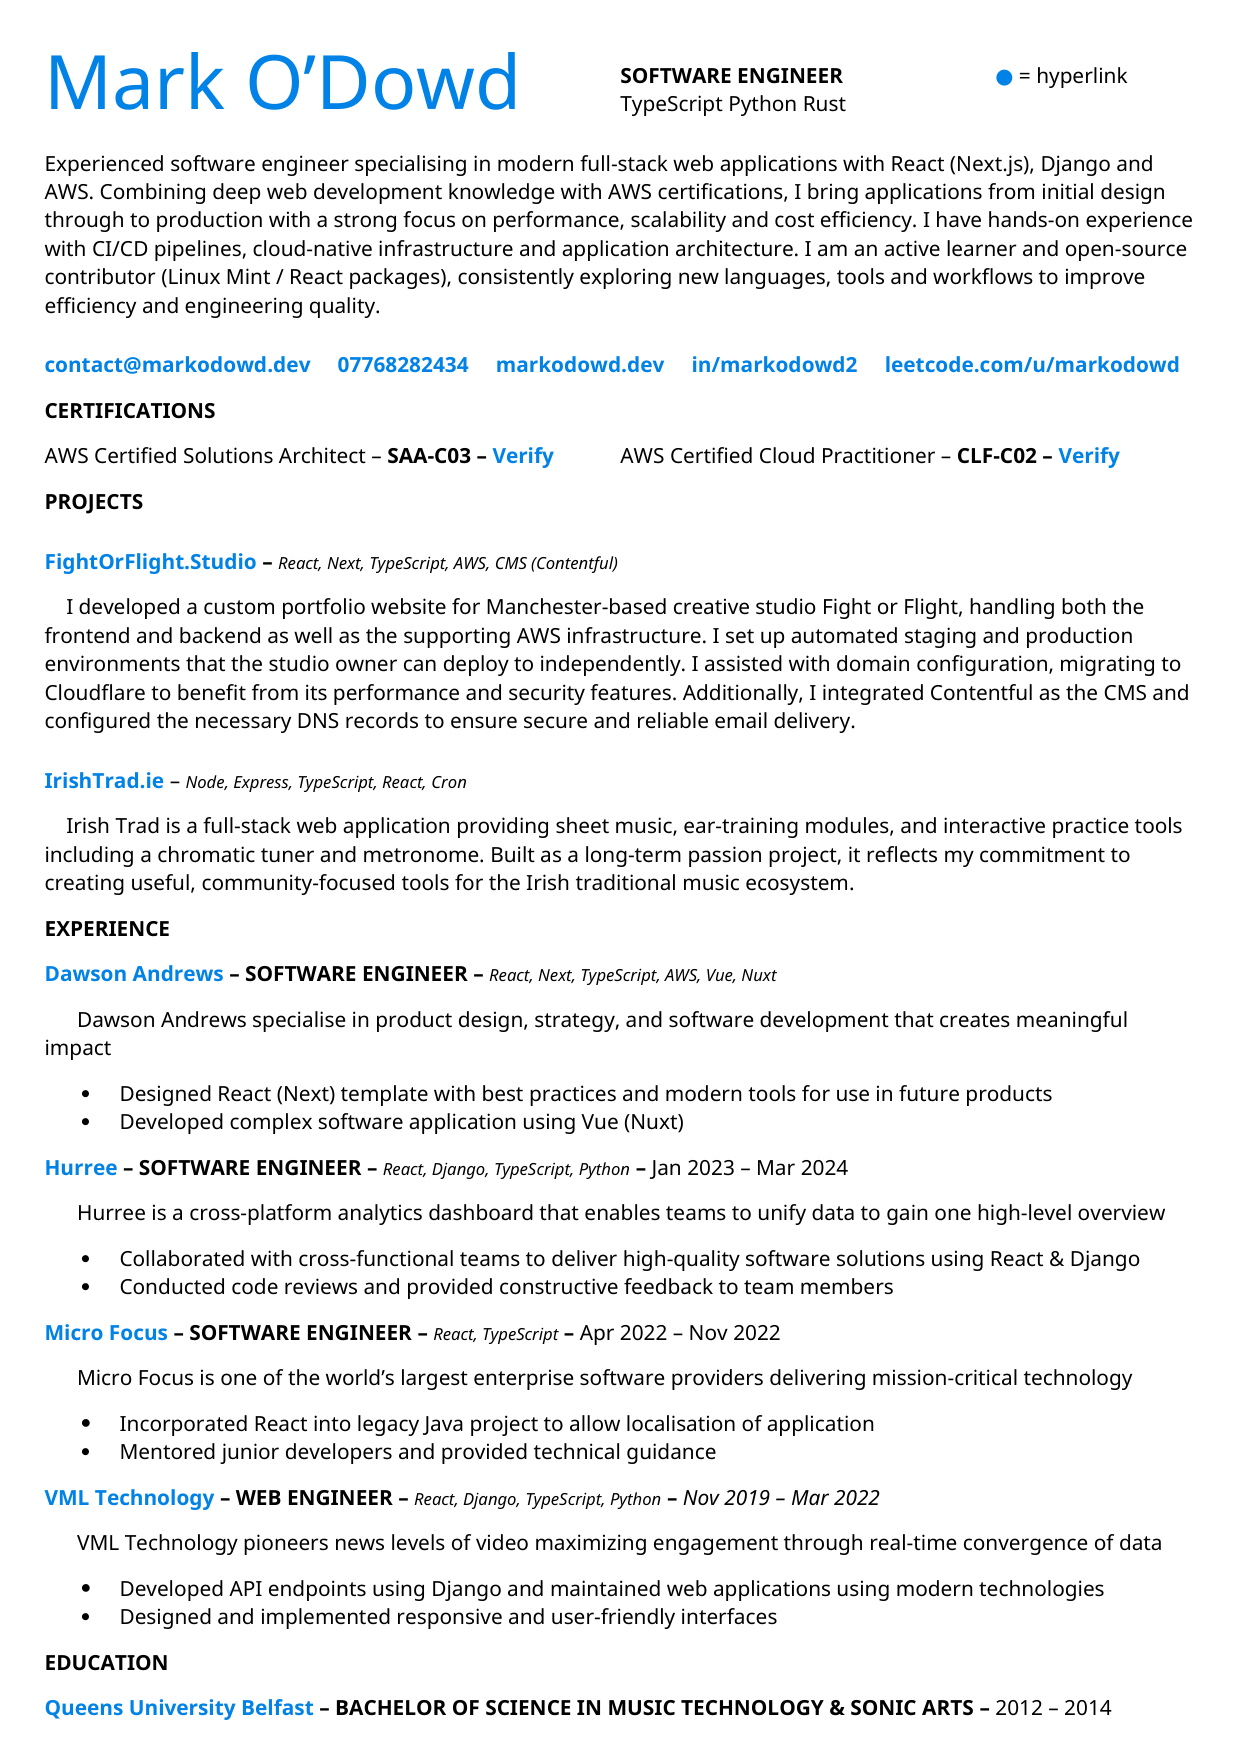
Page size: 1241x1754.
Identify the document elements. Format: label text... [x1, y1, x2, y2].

text SOFTWARE ENGINEER ● = hyperlink [620, 61, 1196, 89]
text Queens University Belfast – BACHELOR OF SCIENCE IN MUSIC TECHNOLOGY & SONIC ARTS – 2012 – 2014 [44, 1693, 1196, 1722]
text EDUCATION [44, 1648, 1196, 1676]
list Designed React (Next) template with best practices and modern tools for use in future products [82, 1079, 1196, 1107]
list Incorporated React into legacy Java project to allow localisation of application [82, 1409, 1196, 1437]
list Conducted code reviews and provided constructive feedback to team members [82, 1272, 1196, 1301]
text AWS Certified Solutions Architect – SAA-C03 – Verify [44, 442, 620, 470]
text Micro Focus is one of the world’s largest enterprise software providers delivering mission-critical technology [44, 1363, 1196, 1392]
text CERTIFICATIONS [44, 396, 1196, 424]
text VML Technology pioneers news levels of video maximizing engagement through real-time convergence of data [44, 1528, 1196, 1557]
text AWS Certified Cloud Practitioner – CLF-C02 – Verify [620, 442, 1196, 470]
text TypeScript Python Rust [620, 89, 1196, 118]
list Collaborated with cross-functional teams to deliver high-quality software solutions using React & Django [82, 1244, 1196, 1272]
text Dawson Andrews specialise in product design, strategy, and software development that creates meaningful impact [44, 1005, 1196, 1062]
list Mentored junior developers and provided technical guidance [82, 1437, 1196, 1466]
text contact@markodowd.dev 07768282434 markodowd.dev in/markodowd2 leetcode.com/u/markodowd [44, 351, 1196, 379]
text PROJECTS [44, 487, 1196, 516]
list Developed API endpoints using Django and maintained web applications using modern technologies [82, 1574, 1196, 1602]
text Mark O’Dowd [44, 29, 620, 132]
text Irish Trad is a full-stack web application providing sheet music, ear-training modules, and interactive practice tools including a chromatic tuner and metronome. Built as a long-term passion project, it reflects my commitment to creating useful, community-focused tools for the Irish traditional music ecosystem. [44, 811, 1196, 897]
text FightOrFlight.Studio – React, Next, TypeScript, AWS, CMS (Contentful) [44, 547, 1196, 575]
text EXPERIENCE [44, 914, 1196, 942]
text IrishTrad.ie – Node, Express, TypeScript, React, Cron [44, 766, 1196, 794]
list Designed and implemented responsive and user-friendly interfaces [82, 1602, 1196, 1631]
text I developed a custom portfolio website for Manchester-based creative studio Fight or Flight, handling both the frontend and backend as well as the supporting AWS infrastructure. I set up automated staging and production environments that the studio owner can deploy to independently. I assisted with domain configuration, migrating to Cloudflare to benefit from its performance and security features. Additionally, I integrated Contentful as the CMS and configured the necessary DNS records to ensure secure and reliable email delivery. [44, 592, 1196, 734]
text Experienced software engineer specialising in modern full-stack web applications with React (Next.js), Django and AWS. Combining deep web development knowledge with AWS certifications, I bring applications from initial design through to production with a strong focus on performance, scalability and cost efficiency. I have hands-on experience with CI/CD pipelines, cloud-native infrastructure and application architecture. I am an active learner and open-source contributor (Linux Mint / React packages), consistently exploring new languages, tools and workflows to improve efficiency and engineering quality. [44, 149, 1196, 319]
text Hurree – SOFTWARE ENGINEER – React, Django, TypeScript, Python – Jan 2023 – Mar 2024 [44, 1153, 1196, 1181]
list Developed complex software application using Vue (Nuxt) [82, 1107, 1196, 1136]
text Micro Focus – SOFTWARE ENGINEER – React, TypeScript – Apr 2022 – Nov 2022 [44, 1318, 1196, 1346]
text Dawson Andrews – SOFTWARE ENGINEER – React, Next, TypeScript, AWS, Vue, Nuxt [44, 959, 1196, 988]
text Hurree is a cross-platform analytics dashboard that enables teams to unify data to gain one high-level overview [44, 1198, 1196, 1227]
text VML Technology – WEB ENGINEER – React, Django, TypeScript, Python – Nov 2019 – Mar 2022 [44, 1483, 1196, 1511]
